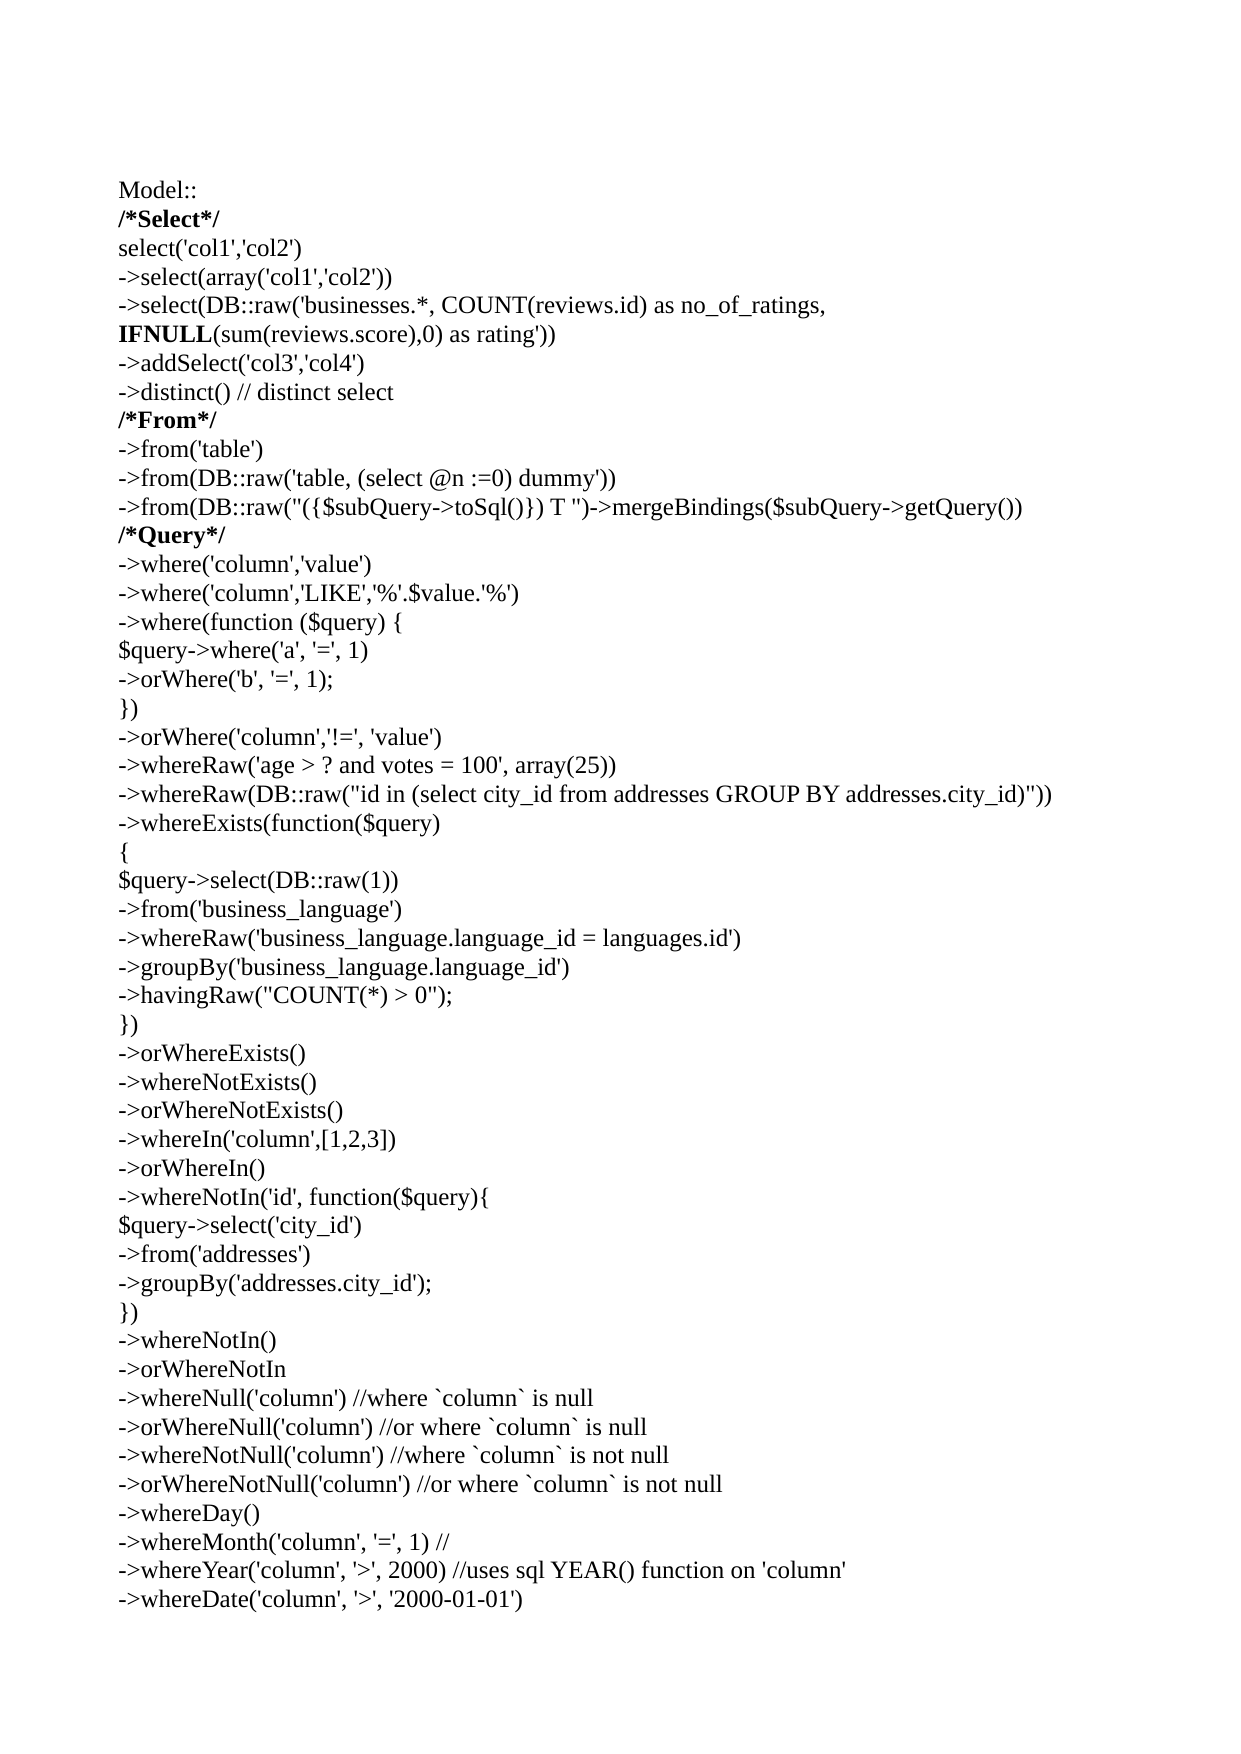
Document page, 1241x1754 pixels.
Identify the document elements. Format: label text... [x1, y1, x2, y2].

text Model:: [118, 176, 1122, 204]
text ->whereRaw(DB::raw("id in (select city_id from addresses GROUP BY addresses.city_id)")) [118, 779, 1122, 808]
text }) [118, 693, 1122, 722]
text select('col1','col2') [118, 233, 1122, 262]
text ->where(function ($query) { [118, 607, 1122, 636]
text ->from('addresses') [118, 1239, 1122, 1268]
text ->whereMonth('column', '=', 1) // [118, 1527, 1122, 1556]
text ->from(DB::raw('table, (select @n :=0) dummy')) [118, 463, 1122, 492]
text ->whereDate('column', '>', '2000-01-01') [118, 1584, 1122, 1613]
text ->from('table') [118, 434, 1122, 463]
text }) [118, 1009, 1122, 1038]
text { [118, 837, 1122, 866]
text ->select(DB::raw('businesses.*, COUNT(reviews.id) as no_of_ratings, IFNULL(sum(reviews.score),0) as rating')) [118, 291, 1122, 348]
text ->whereNotExists() [118, 1067, 1122, 1096]
text ->orWhere('b', '=', 1); [118, 664, 1122, 693]
text $query->where('a', '=', 1) [118, 636, 1122, 664]
text ->whereNull('column') //where `column` is null [118, 1383, 1122, 1412]
text ->whereYear('column', '>', 2000) //uses sql YEAR() function on 'column' [118, 1556, 1122, 1584]
text ->whereDay() [118, 1498, 1122, 1527]
text ->addSelect('col3','col4') [118, 348, 1122, 377]
text ->orWhereNull('column') //or where `column` is null [118, 1412, 1122, 1441]
text }) [118, 1297, 1122, 1326]
text ->orWhereIn() [118, 1153, 1122, 1182]
text ->orWhereNotExists() [118, 1096, 1122, 1124]
text ->whereNotIn('id', function($query){ [118, 1182, 1122, 1211]
text /*Query*/ [118, 521, 1122, 549]
text ->whereNotIn() [118, 1326, 1122, 1354]
text ->orWhereExists() [118, 1038, 1122, 1067]
text ->orWhere('column','!=', 'value') [118, 722, 1122, 751]
text ->orWhereNotIn [118, 1354, 1122, 1383]
text ->whereIn('column',[1,2,3]) [118, 1124, 1122, 1153]
text ->orWhereNotNull('column') //or where `column` is not null [118, 1469, 1122, 1498]
text $query->select('city_id') [118, 1211, 1122, 1239]
text ->select(array('col1','col2')) [118, 262, 1122, 291]
text ->groupBy('addresses.city_id'); [118, 1268, 1122, 1297]
text ->distinct() // distinct select [118, 377, 1122, 406]
text ->whereNotNull('column') //where `column` is not null [118, 1441, 1122, 1469]
text ->whereRaw('age > ? and votes = 100', array(25)) [118, 751, 1122, 779]
text ->where('column','LIKE','%'.$value.'%') [118, 578, 1122, 607]
text /*From*/ [118, 406, 1122, 434]
text ->havingRaw("COUNT(*) > 0"); [118, 981, 1122, 1009]
text $query->select(DB::raw(1)) [118, 866, 1122, 894]
text ->where('column','value') [118, 549, 1122, 578]
text ->whereRaw('business_language.language_id = languages.id') [118, 923, 1122, 952]
text /*Select*/ [118, 204, 1122, 233]
text ->whereExists(function($query) [118, 808, 1122, 837]
text ->from(DB::raw("({$subQuery->toSql()}) T ")->mergeBindings($subQuery->getQuery()) [118, 492, 1122, 521]
text ->from('business_language') [118, 894, 1122, 923]
text ->groupBy('business_language.language_id') [118, 952, 1122, 981]
